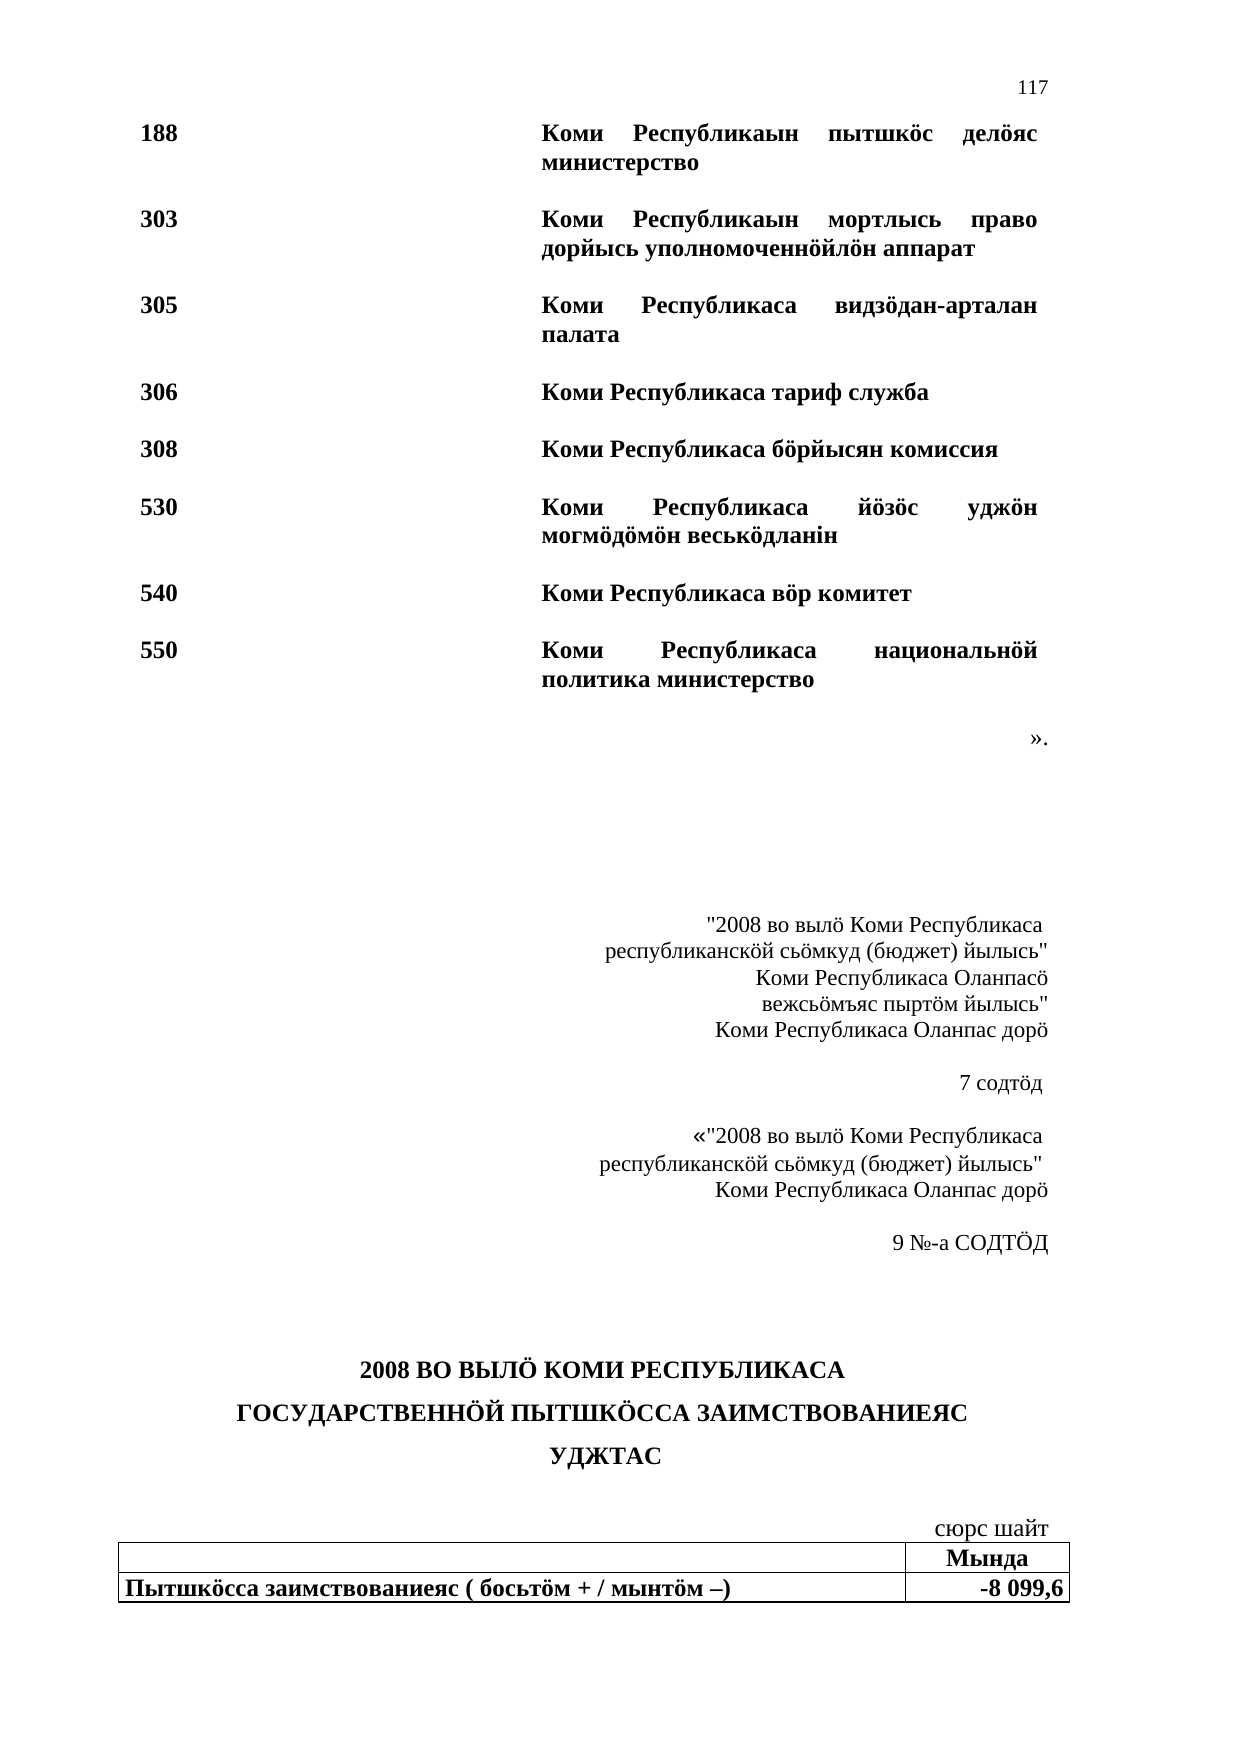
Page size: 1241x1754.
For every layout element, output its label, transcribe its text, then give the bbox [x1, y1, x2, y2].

table_header [1070, 1542, 1111, 1572]
table_cell [211, 204, 530, 291]
text «"2008 во вылö Коми Республикаса [118, 1122, 1048, 1150]
text республиканскöй сьöмкуд (бюджет) йылысь" [118, 937, 1048, 964]
text 9 №-а СОДТÖД [118, 1229, 1048, 1256]
table_cell [211, 636, 530, 722]
text ». [118, 722, 1048, 751]
table_cell [211, 377, 530, 434]
text УДЖТАС [118, 1441, 1048, 1470]
table_cell [211, 118, 530, 204]
table_cell Коми Республикаса бöрйысян комиссия [530, 434, 1049, 492]
table_cell [1070, 1572, 1111, 1601]
table_cell [211, 291, 530, 377]
text 2008 ВО ВЫЛÖ КОМИ РЕСПУБЛИКАСА [118, 1355, 1048, 1384]
table_cell Коми Республикаын мортлысь право дорйысь уполномоченнöйлöн аппарат [530, 204, 1049, 291]
text Коми Республикаса Оланпасö [118, 964, 1048, 990]
table_cell 303 [106, 204, 211, 291]
table_cell -8 099,6 [906, 1573, 1069, 1601]
table_cell [211, 492, 530, 578]
text Коми Республикаса Оланпас дорö [118, 1177, 1048, 1203]
table_cell 188 [106, 118, 211, 204]
table_cell Коми Республикаса тариф служба [530, 377, 1049, 434]
table_cell Коми Республикаса вöр комитет [530, 578, 1049, 636]
table_cell 550 [106, 636, 211, 722]
table_cell [211, 578, 530, 636]
text Коми Республикаса Оланпас дорö [118, 1017, 1048, 1043]
table_cell 540 [106, 578, 211, 636]
table_header [119, 1543, 905, 1572]
table_cell 530 [106, 492, 211, 578]
table_cell Коми Республикаса видзöдан-арталан палата [530, 291, 1049, 377]
table_cell Коми Республикаса национальнöй политика министерство [530, 636, 1049, 722]
text "2008 во вылö Коми Республикаса [118, 911, 1048, 937]
table_cell Коми Республикаын пытшкöс делöяс министерство [530, 118, 1049, 204]
table_cell [211, 434, 530, 492]
table_cell Пытшкöсса заимствованиеяс ( босьтöм + / мынтöм ­­–) [119, 1573, 905, 1601]
text республиканскöй сьöмкуд (бюджет) йылысь" [118, 1150, 1048, 1177]
table_cell 306 [106, 377, 211, 434]
table_cell Коми Республикаса йöзöс уджöн могмöдöмöн веськöдланін [530, 492, 1049, 578]
text 7 содтöд [118, 1069, 1048, 1096]
text вежсьöмъяс пыртöм йылысь" [118, 990, 1048, 1017]
text сюрс шайт [118, 1513, 1048, 1542]
table_cell 308 [106, 434, 211, 492]
text ГОСУДАРСТВЕННÖЙ ПЫТШКÖССА ЗАИМСТВОВАНИЕЯС [118, 1398, 1048, 1427]
table_cell 305 [106, 291, 211, 377]
table_header Мында [906, 1543, 1069, 1572]
